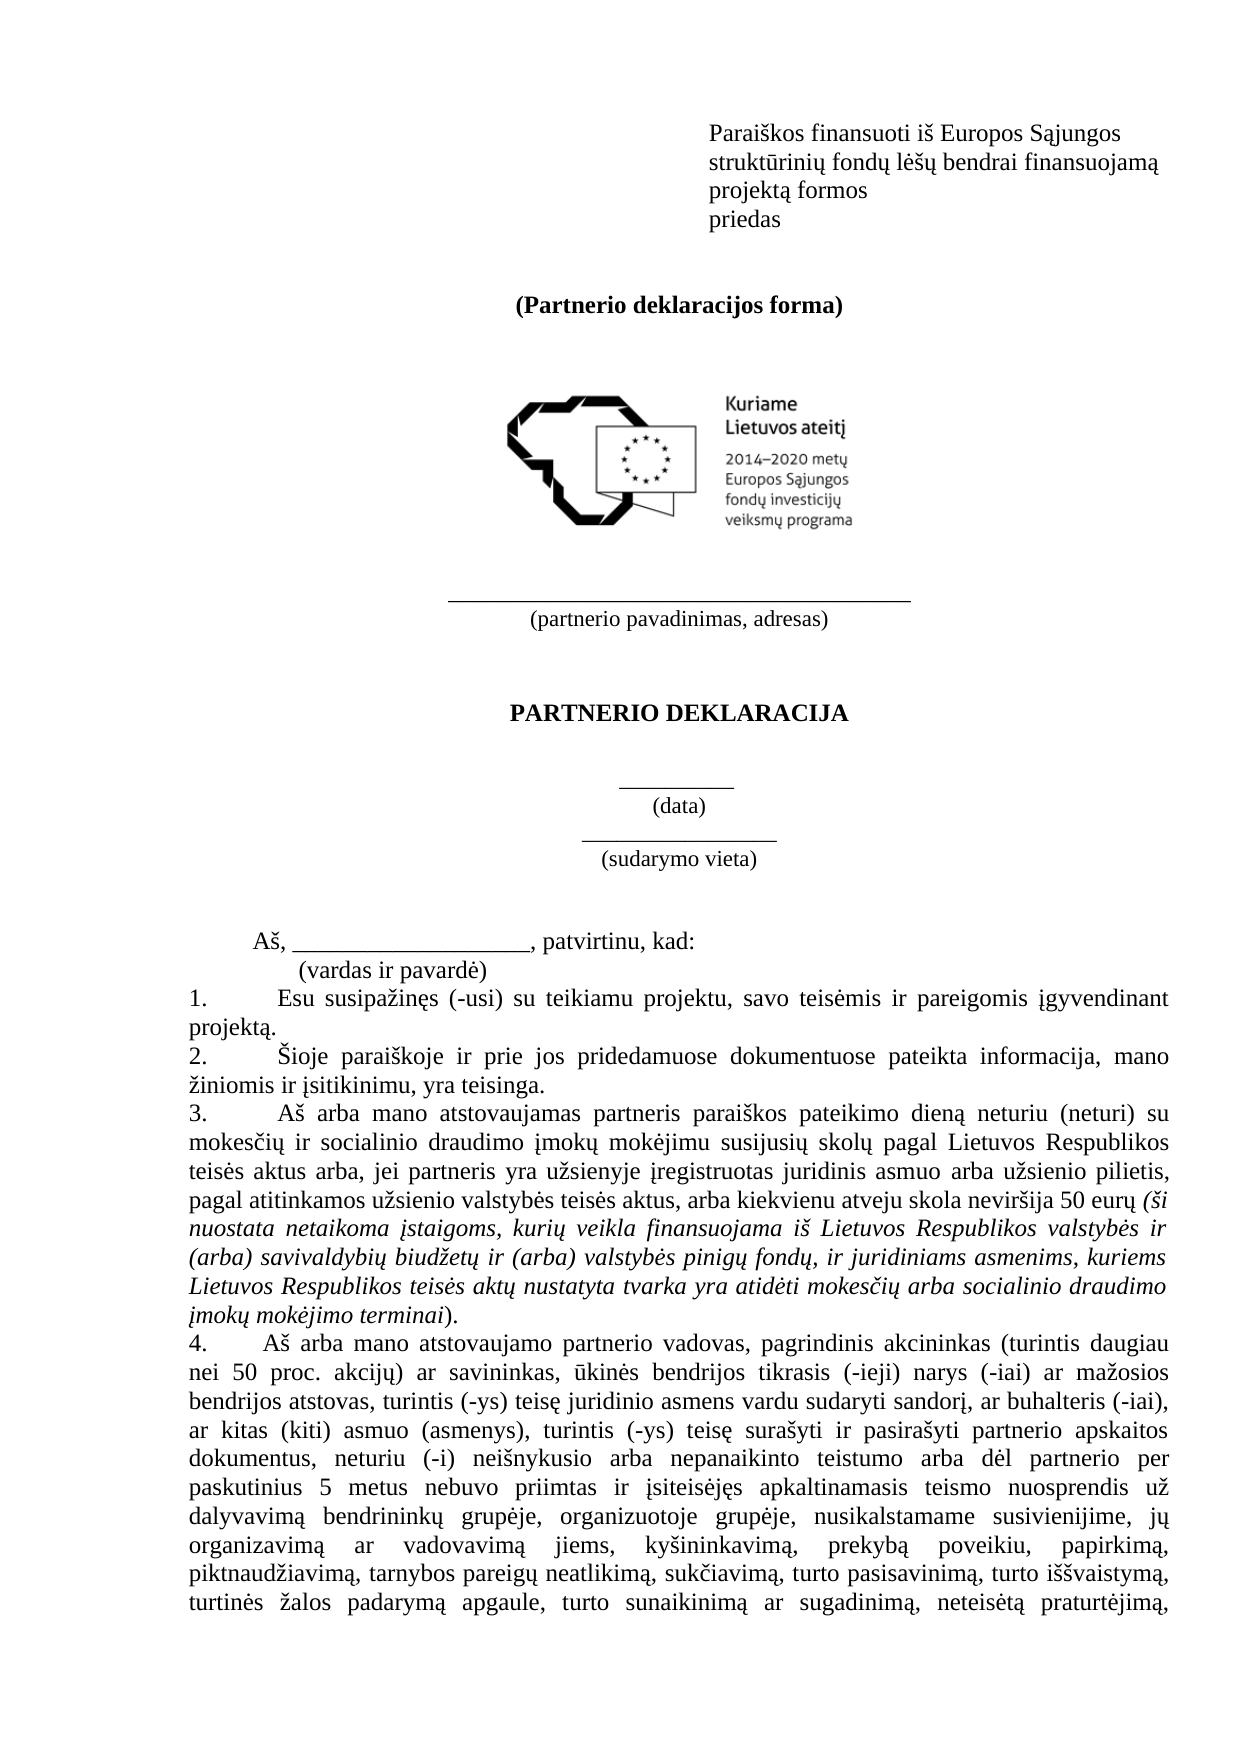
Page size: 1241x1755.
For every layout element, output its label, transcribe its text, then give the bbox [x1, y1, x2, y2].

text priedas [709, 204, 1181, 233]
text struktūrinių fondų lėšų bendrai finansuojamą [709, 147, 1181, 176]
text _____________________________________ [177, 576, 1181, 605]
text __________ [177, 766, 1181, 792]
table_header Aš, ___________________, patvirtinu, kad: (vardas ir pavardė) 1. Esu susipažinęs (-usi) su teikiamu projektu, savo teisėmis ir pareigomis įgyvendinant projektą. 2. Šioje paraiškoje ir prie jos pridedamuose dokumentuose pateikta informacija, mano žiniomis ir įsitikinimu, yra teisinga. 3. Aš arba mano atstovaujamas partneris paraiškos pateikimo dieną neturiu (neturi) su mokesčių ir socialinio draudimo įmokų mokėjimu susijusių skolų pagal Lietuvos Respublikos teisės aktus arba, jei partneris yra užsienyje įregistruotas juridinis asmuo arba užsienio pilietis, pagal atitinkamos užsienio valstybės teisės aktus, arba kiekvienu atveju skola neviršija 50 eurų (ši nuostata netaikoma įstaigoms, kurių veikla finansuojama iš Lietuvos Respublikos valstybės ir (arba) savivaldybių biudžetų ir (arba) valstybės pinigų fondų, ir juridiniams asmenims, kuriems Lietuvos Respublikos teisės aktų nustatyta tvarka yra atidėti mokesčių arba socialinio draudimo įmokų mokėjimo terminai). 4. Aš arba mano atstovaujamo partnerio vadovas, pagrindinis akcininkas (turintis daugiau nei 50 proc. akcijų) ar savininkas, ūkinės bendrijos tikrasis (-ieji) narys (-iai) ar mažosios bendrijos atstovas, turintis (-ys) teisę juridinio asmens vardu sudaryti sandorį, ar buhalteris (-iai), ar kitas (kiti) asmuo (asmenys), turintis (-ys) teisę surašyti ir pasirašyti partnerio apskaitos dokumentus, neturiu (-i) neišnykusio arba nepanaikinto teistumo arba dėl partnerio per paskutinius 5 metus nebuvo priimtas ir įsiteisėjęs apkaltinamasis teismo nuosprendis už dalyvavimą bendrininkų grupėje, organizuotoje grupėje, nusikalstamame susivienijime, jų organizavimą ar vadovavimą jiems, kyšininkavimą, prekybą poveikiu, papirkimą, piktnaudžiavimą, tarnybos pareigų neatlikimą, sukčiavimą, turto pasisavinimą, turto iššvaistymą, turtinės žalos padarymą apgaule, turto sunaikinimą ar sugadinimą, neteisėtą praturtėjimą, [177, 897, 1181, 1616]
text (data) [177, 792, 1181, 818]
text (Partnerio deklaracijos forma) [177, 291, 1181, 319]
text projektą formos [709, 176, 1181, 204]
text Paraiškos finansuoti iš Europos Sąjungos [579, 118, 1181, 147]
text (partnerio pavadinimas, adresas) [177, 605, 1181, 631]
text _________________ [177, 818, 1181, 844]
text (sudarymo vieta) [177, 844, 1181, 871]
text PARTNERIO DEKLARACIJA [177, 698, 1181, 727]
